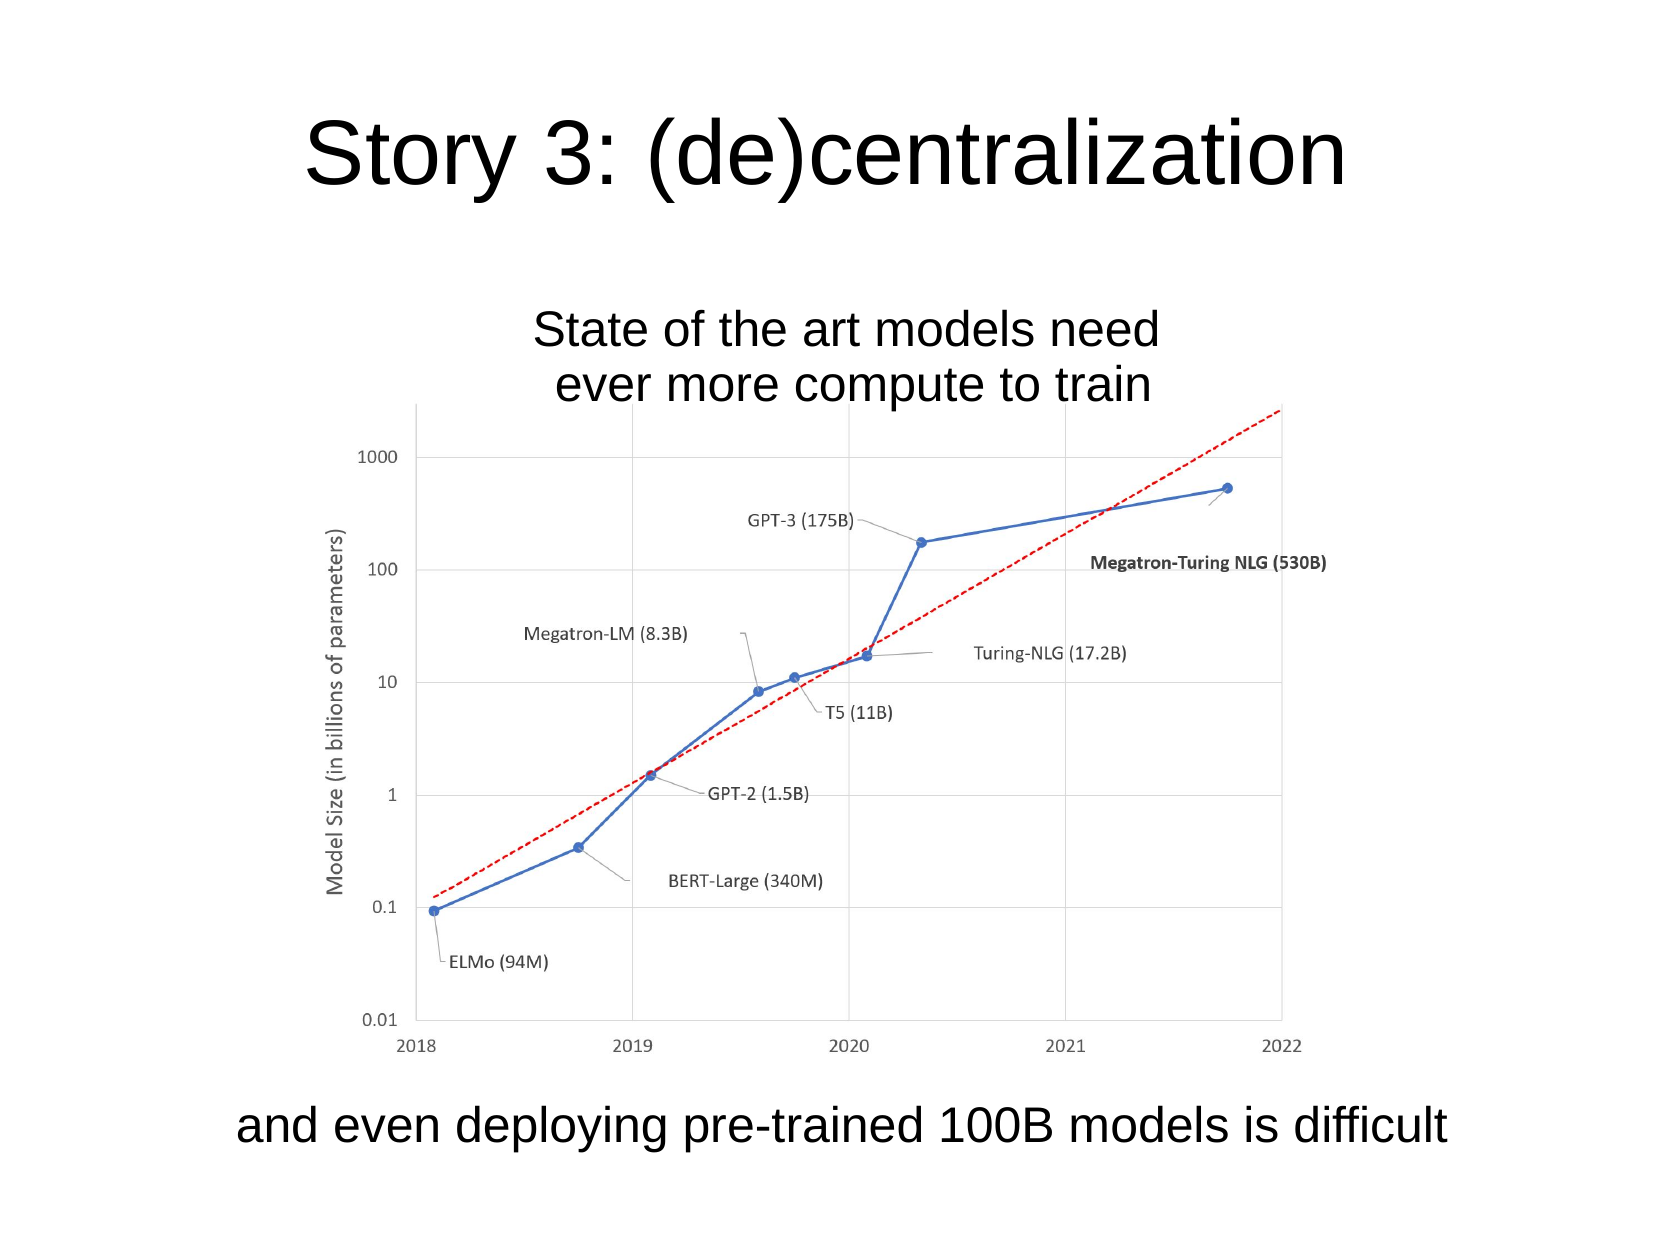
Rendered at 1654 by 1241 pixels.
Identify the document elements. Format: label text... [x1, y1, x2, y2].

text_box and even deploying pre-trained 100B models is difficult [132, 1089, 1538, 1217]
title Story 3: (de)centralization [82, 49, 1571, 257]
picture [267, 378, 1354, 1080]
text_box State of the art models need ever more compute to train [382, 293, 1326, 435]
